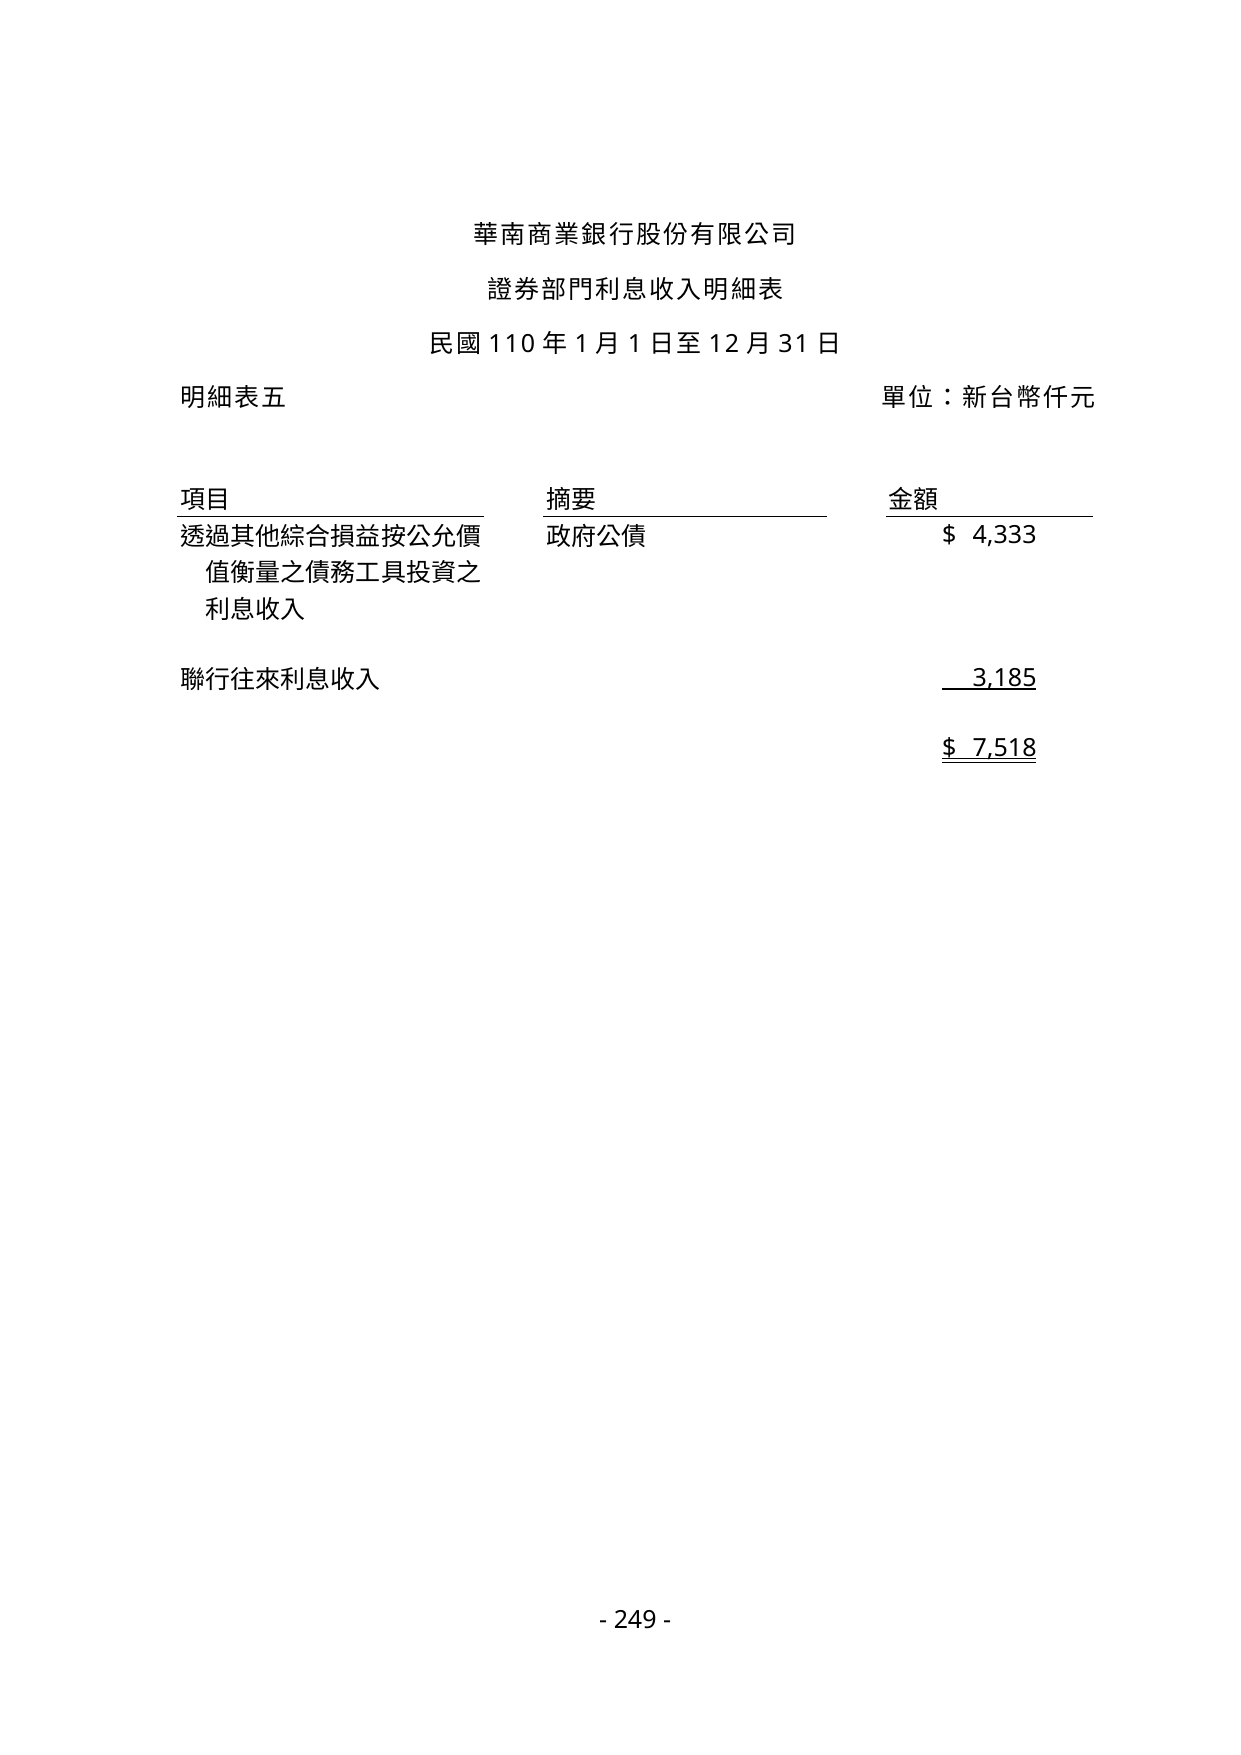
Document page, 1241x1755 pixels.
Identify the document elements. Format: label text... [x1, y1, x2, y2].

table_header [484, 479, 543, 516]
table_header 金額 [886, 479, 1093, 516]
table_cell [886, 696, 1093, 730]
table_cell [543, 696, 827, 730]
text 華南商業銀行股份有限公司 [177, 215, 1093, 251]
table_cell [827, 625, 886, 659]
table_cell [177, 696, 484, 730]
table_cell [484, 660, 543, 696]
table_header 項目 [177, 479, 484, 516]
table_cell 透過其他綜合損益按公允價值衡量之債務工具投資之利息收入 [177, 517, 484, 625]
table_cell [543, 625, 827, 659]
table_cell [484, 625, 543, 659]
table_cell [177, 730, 484, 764]
table_cell [827, 730, 886, 764]
table_cell [484, 730, 543, 764]
table_cell [827, 696, 886, 730]
table_header 單位：新台幣仟元 [638, 378, 1099, 428]
table_cell 政府公債 [543, 517, 827, 625]
table_cell $ 4,333 [886, 517, 1093, 625]
table_cell 3,185 [886, 660, 1093, 696]
table_header [827, 479, 886, 516]
table_cell $ 7,518 [886, 730, 1093, 764]
table_cell [543, 730, 827, 764]
table_cell [827, 660, 886, 696]
table_cell [543, 660, 827, 696]
table_cell 聯行往來利息收入 [177, 660, 484, 696]
table_cell [484, 516, 543, 625]
table_cell [827, 516, 886, 625]
table_header 摘要 [543, 479, 827, 516]
table_cell [177, 625, 484, 659]
table_cell [886, 625, 1093, 659]
table_cell [484, 696, 543, 730]
text 民國110年1月1日至12月31日 [177, 323, 1093, 360]
text 證券部門利息收入明細表 [177, 269, 1093, 305]
table_header 明細表五 [177, 378, 638, 428]
